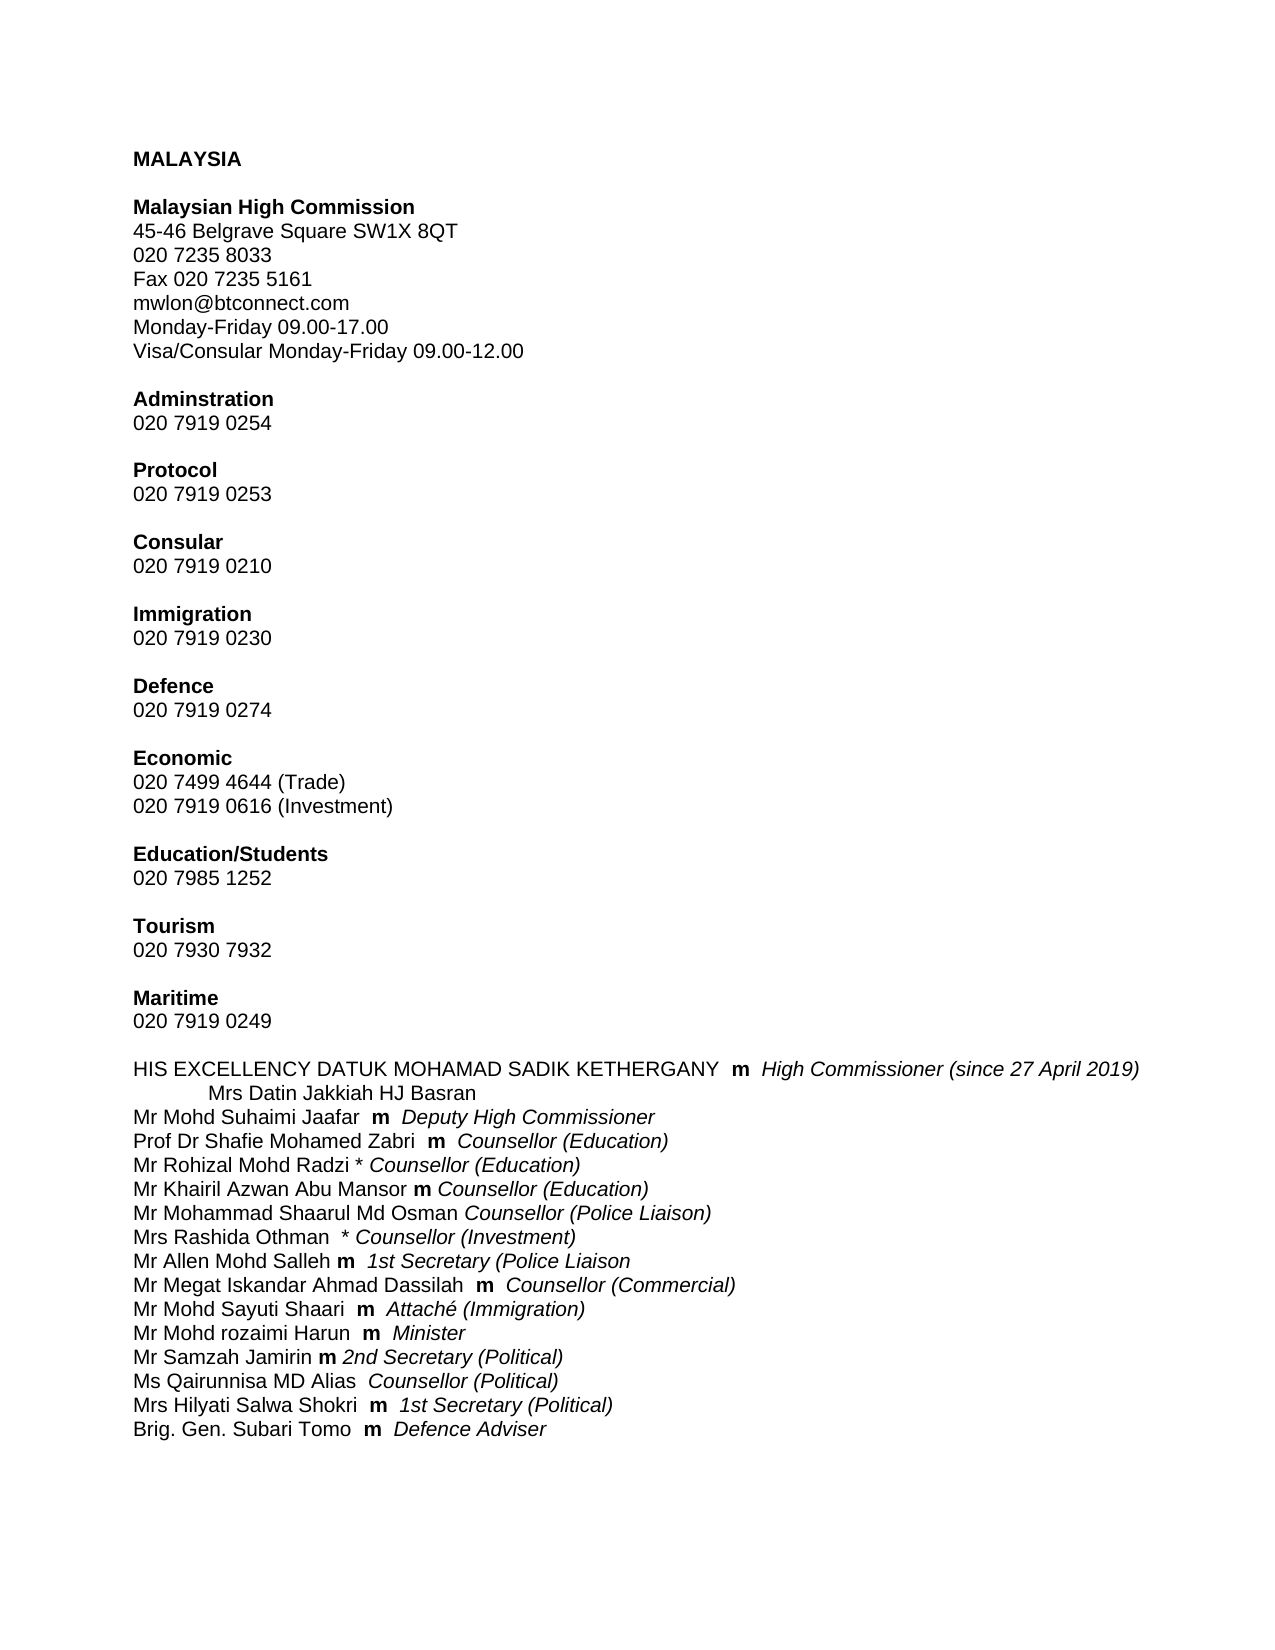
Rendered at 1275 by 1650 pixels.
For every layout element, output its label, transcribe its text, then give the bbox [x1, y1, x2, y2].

text Protocol [133, 458, 1181, 482]
text Monday-Friday 09.00-17.00 [133, 314, 1181, 338]
text Mrs Datin Jakkiah HJ Basran [133, 1081, 1181, 1105]
text Consular [133, 530, 1181, 554]
text Mr Megat Iskandar Ahmad Dassilah m Counsellor (Commercial) [133, 1273, 1181, 1297]
text 020 7499 4644 (Trade) [133, 770, 1181, 794]
text Mr Rohizal Mohd Radzi * Counsellor (Education) [133, 1153, 1181, 1177]
text Mr Samzah Jamirin m 2nd Secretary (Political) [133, 1345, 1181, 1369]
text Brig. Gen. Subari Tomo m Defence Adviser [133, 1417, 1181, 1441]
text Ms Qairunnisa MD Alias Counsellor (Political) [133, 1369, 1181, 1393]
text Economic [133, 746, 1181, 770]
text 020 7919 0616 (Investment) [133, 794, 1181, 818]
text Mrs Hilyati Salwa Shokri m 1st Secretary (Political) [133, 1393, 1181, 1417]
text Education/Students [133, 842, 1181, 866]
text Mr Mohd Suhaimi Jaafar m Deputy High Commissioner [133, 1105, 1181, 1129]
text Adminstration [133, 386, 1181, 410]
text MALAYSIA [133, 147, 1181, 171]
text Mrs Rashida Othman * Counsellor (Investment) [133, 1225, 1181, 1249]
text 020 7919 0249 [133, 1009, 1181, 1033]
text Visa/Consular Monday-Friday 09.00-12.00 [133, 338, 1181, 362]
text 020 7919 0274 [133, 698, 1181, 722]
text 020 7919 0230 [133, 626, 1181, 650]
text 020 7919 0254 [133, 410, 1181, 434]
text Immigration [133, 602, 1181, 626]
text 020 7919 0210 [133, 554, 1181, 578]
text mwlon@btconnect.com [133, 291, 1181, 314]
text 020 7235 8033 [133, 243, 1181, 267]
text Tourism [133, 913, 1181, 937]
text Prof Dr Shafie Mohamed Zabri m Counsellor (Education) [133, 1129, 1181, 1153]
text HIS EXCELLENCY DATUK MOHAMAD SADIK KETHERGANY m High Commissioner (since 27 April 2019) [133, 1057, 1181, 1081]
text 020 7985 1252 [133, 866, 1181, 889]
text Mr Allen Mohd Salleh m 1st Secretary (Police Liaison [133, 1249, 1181, 1273]
text Mr Khairil Azwan Abu Mansor m Counsellor (Education) [133, 1177, 1181, 1201]
text Malaysian High Commission [133, 195, 1181, 219]
text Mr Mohd Sayuti Shaari m Attaché (Immigration) [133, 1297, 1181, 1321]
text Mr Mohd rozaimi Harun m Minister [133, 1321, 1181, 1345]
text 45-46 Belgrave Square SW1X 8QT [133, 219, 1181, 243]
text Mr Mohammad Shaarul Md Osman Counsellor (Police Liaison) [133, 1201, 1181, 1225]
text Maritime [133, 985, 1181, 1009]
text Fax 020 7235 5161 [133, 267, 1181, 291]
text Defence [133, 674, 1181, 698]
text 020 7930 7932 [133, 937, 1181, 961]
text 020 7919 0253 [133, 482, 1181, 506]
